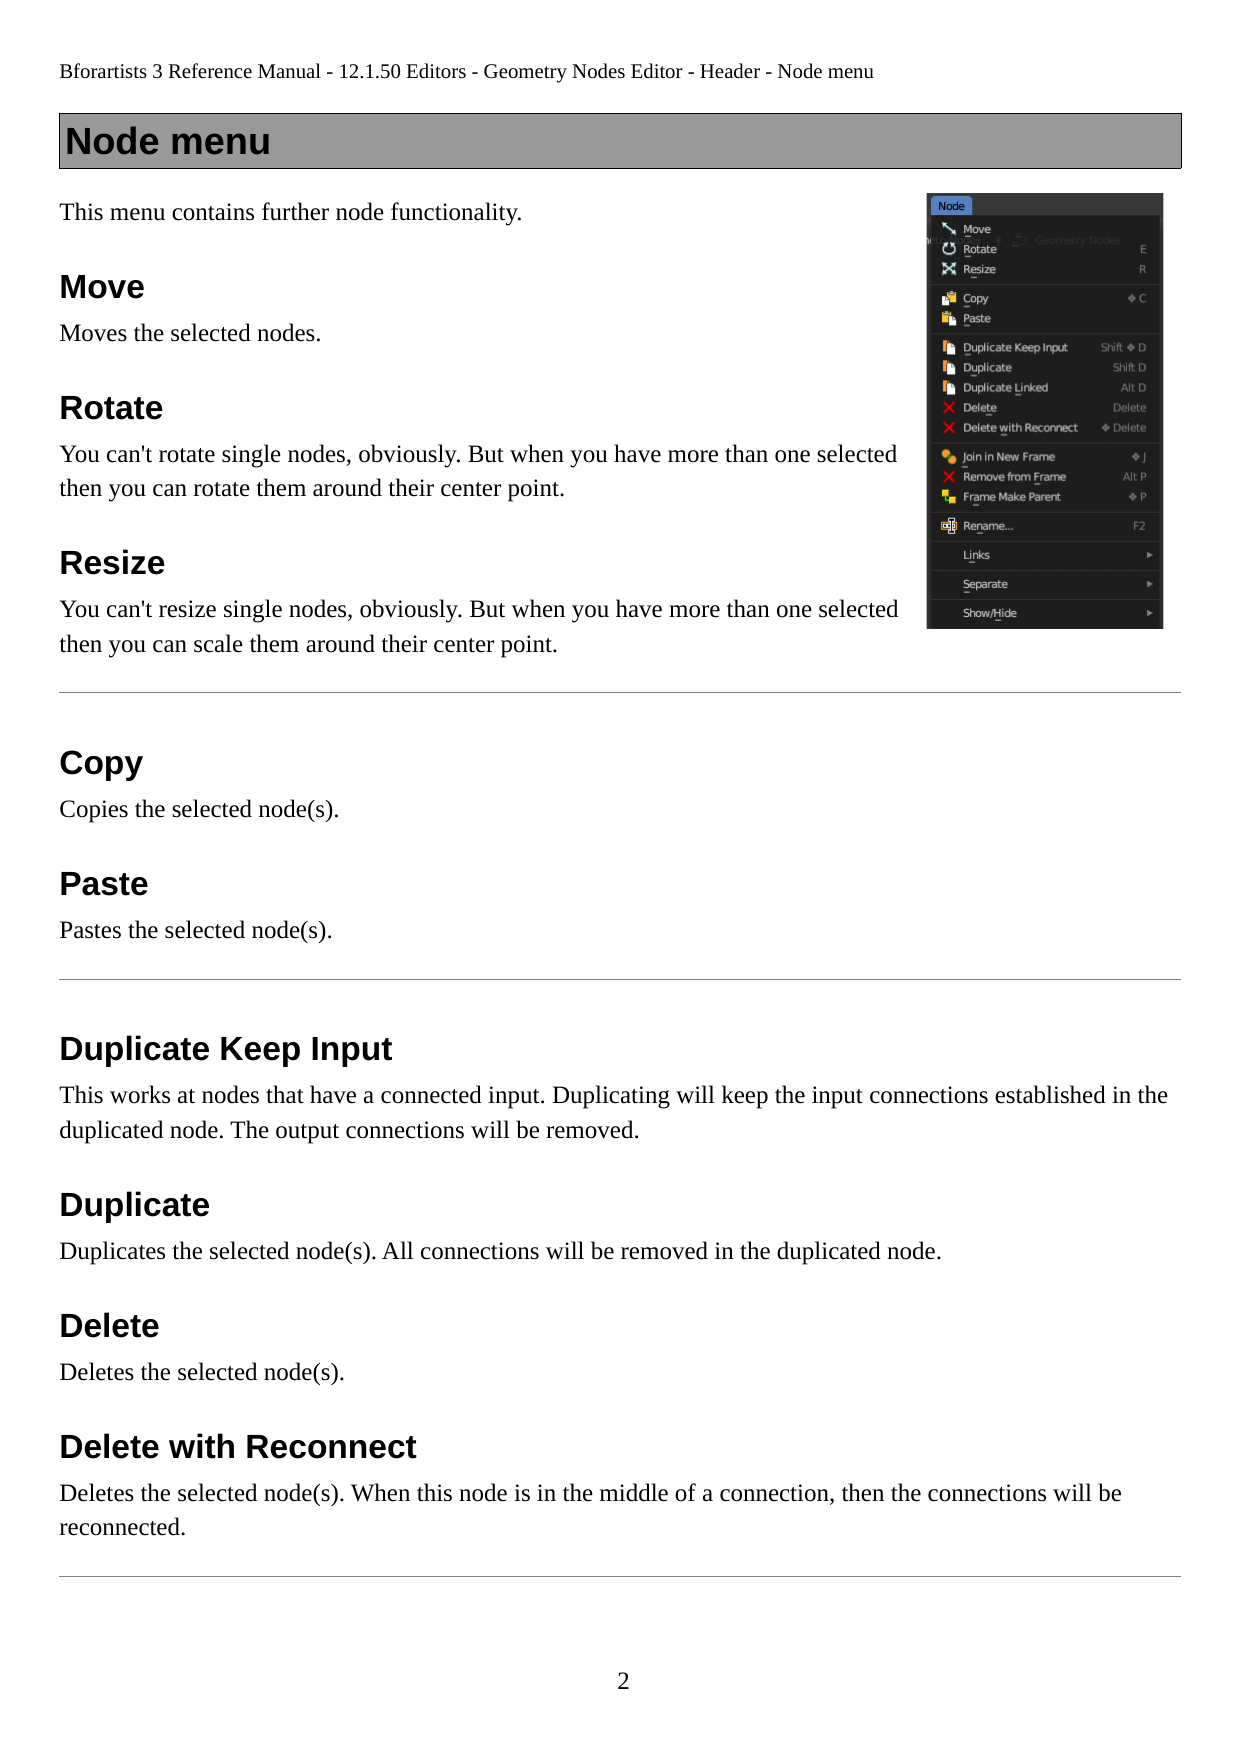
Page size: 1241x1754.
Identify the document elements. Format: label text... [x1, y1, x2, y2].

subtitle Delete [59, 1306, 1181, 1344]
subtitle Resize [59, 543, 926, 582]
subtitle [1164, 267, 1181, 305]
text Duplicates the selected node(s). All connections will be removed in the duplicated node. [59, 1236, 1181, 1264]
subtitle [1164, 543, 1181, 582]
text You can't rotate single nodes, obviously. But when you have more than one selected then you can rotate them around their center point. [59, 439, 926, 502]
picture [926, 193, 1164, 629]
subtitle Paste [59, 864, 1181, 902]
text Copies the selected node(s). [59, 794, 1181, 823]
text Deletes the selected node(s). [59, 1357, 1181, 1386]
text This menu contains further node functionality. [59, 197, 926, 225]
table_header Node menu [60, 114, 1181, 168]
text Pastes the selected node(s). [59, 915, 1181, 944]
text You can't resize single nodes, obviously. But when you have more than one selected then you can scale them around their center point. [59, 594, 1181, 657]
subtitle Delete with Reconnect [59, 1427, 1181, 1465]
text Moves the selected nodes. [59, 318, 926, 346]
subtitle Copy [59, 743, 1181, 781]
text This works at nodes that have a connected input. Duplicating will keep the input connections established in the duplicated node. The output connections will be removed. [59, 1080, 1181, 1143]
subtitle Duplicate [59, 1184, 1181, 1223]
subtitle Duplicate Keep Input [59, 1029, 1181, 1068]
subtitle Move [59, 267, 926, 305]
subtitle Rotate [59, 388, 926, 426]
text Deletes the selected node(s). When this node is in the middle of a connection, then the connections will be reconnected. [59, 1478, 1181, 1541]
subtitle [1164, 388, 1181, 426]
